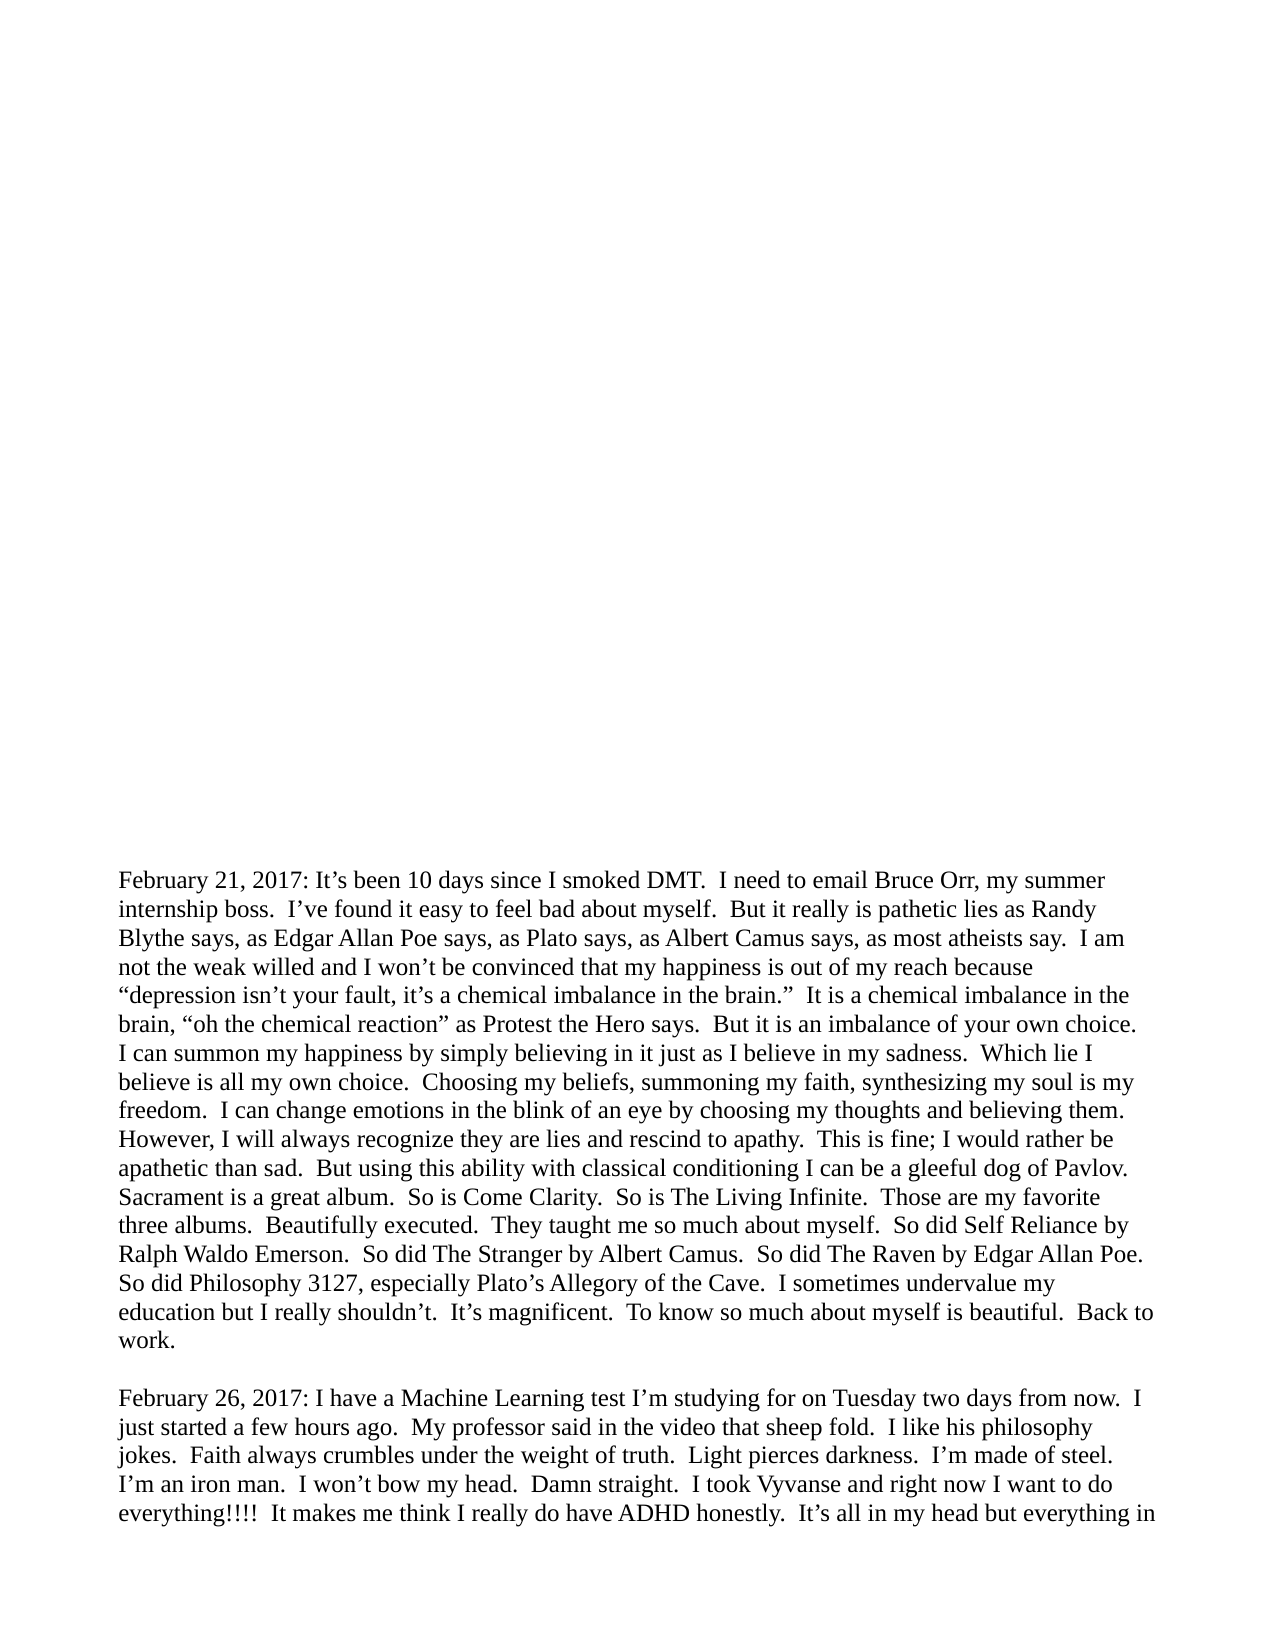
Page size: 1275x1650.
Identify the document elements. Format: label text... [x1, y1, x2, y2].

text February 21, 2017: It’s been 10 days since I smoked DMT. I need to email Bruce Orr, my summer internship boss. I’ve found it easy to feel bad about myself. But it really is pathetic lies as Randy Blythe says, as Edgar Allan Poe says, as Plato says, as Albert Camus says, as most atheists say. I am not the weak willed and I won’t be convinced that my happiness is out of my reach because “depression isn’t your fault, it’s a chemical imbalance in the brain.” It is a chemical imbalance in the brain, “oh the chemical reaction” as Protest the Hero says. But it is an imbalance of your own choice. I can summon my happiness by simply believing in it just as I believe in my sadness. Which lie I believe is all my own choice. Choosing my beliefs, summoning my faith, synthesizing my soul is my freedom. I can change emotions in the blink of an eye by choosing my thoughts and believing them. However, I will always recognize they are lies and rescind to apathy. This is fine; I would rather be apathetic than sad. But using this ability with classical conditioning I can be a gleeful dog of Pavlov. Sacrament is a great album. So is Come Clarity. So is The Living Infinite. Those are my favorite three albums. Beautifully executed. They taught me so much about myself. So did Self Reliance by Ralph Waldo Emerson. So did The Stranger by Albert Camus. So did The Raven by Edgar Allan Poe. So did Philosophy 3127, especially Plato’s Allegory of the Cave. I sometimes undervalue my education but I really shouldn’t. It’s magnificent. To know so much about myself is beautiful. Back to work. [118, 866, 1157, 1354]
text February 26, 2017: I have a Machine Learning test I’m studying for on Tuesday two days from now. I just started a few hours ago. My professor said in the video that sheep fold. I like his philosophy jokes. Faith always crumbles under the weight of truth. Light pierces darkness. I’m made of steel. I’m an iron man. I won’t bow my head. Damn straight. I took Vyvanse and right now I want to do everything!!!! It makes me think I really do have ADHD honestly. It’s all in my head but everything in [118, 1383, 1157, 1527]
